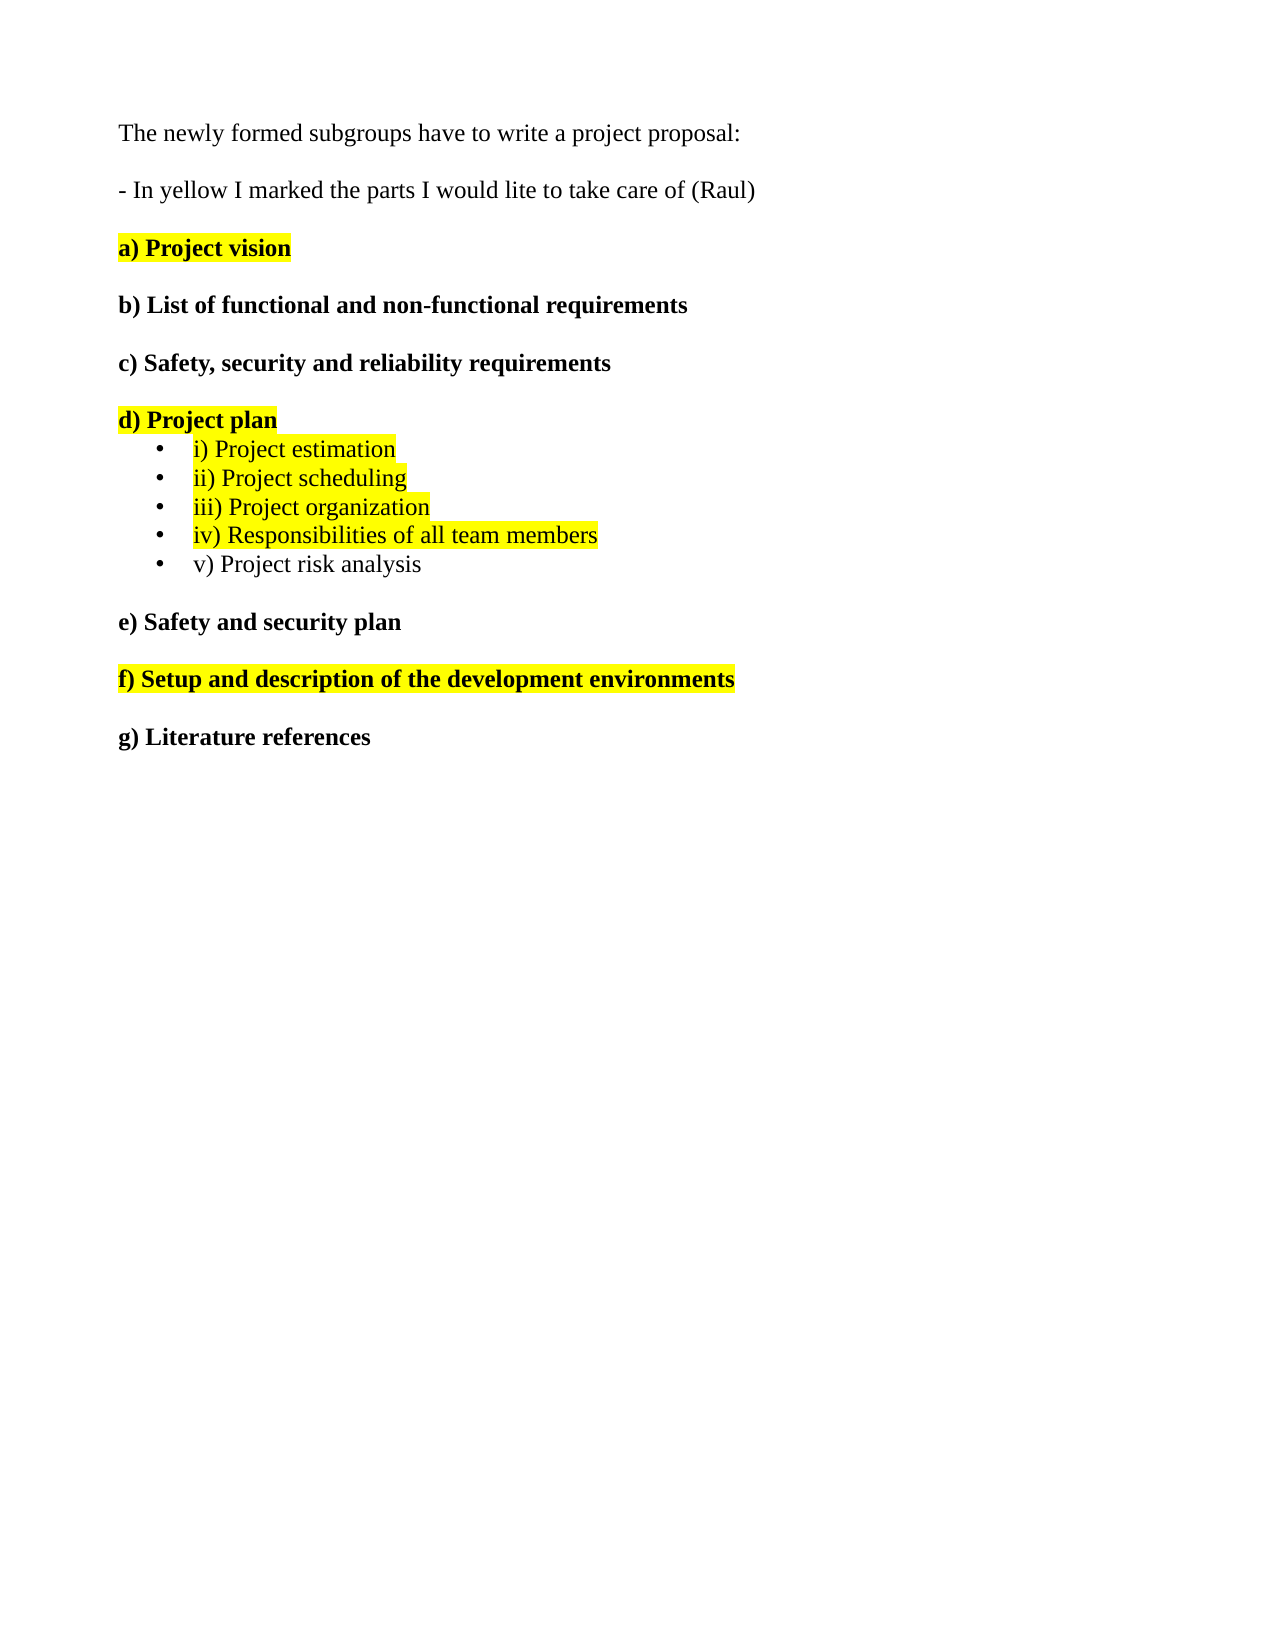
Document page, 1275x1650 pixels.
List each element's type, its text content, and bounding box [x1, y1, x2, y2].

text e) Safety and security plan [118, 607, 1157, 636]
list iii) Project organization [156, 492, 1157, 521]
text f) Setup and description of the development environments [118, 664, 1157, 693]
text c) Safety, security and reliability requirements [118, 348, 1157, 377]
list ii) Project scheduling [156, 463, 1157, 492]
text The newly formed subgroups have to write a project proposal: [118, 118, 1157, 147]
text b) List of functional and non-functional requirements [118, 291, 1157, 319]
list i) Project estimation [156, 434, 1157, 463]
text d) Project plan [118, 406, 1157, 434]
text a) Project vision [118, 233, 1157, 262]
text g) Literature references [118, 722, 1157, 751]
list v) Project risk analysis [156, 549, 1157, 578]
list iv) Responsibilities of all team members [156, 521, 1157, 549]
text - In yellow I marked the parts I would lite to take care of (Raul) [118, 176, 1157, 204]
